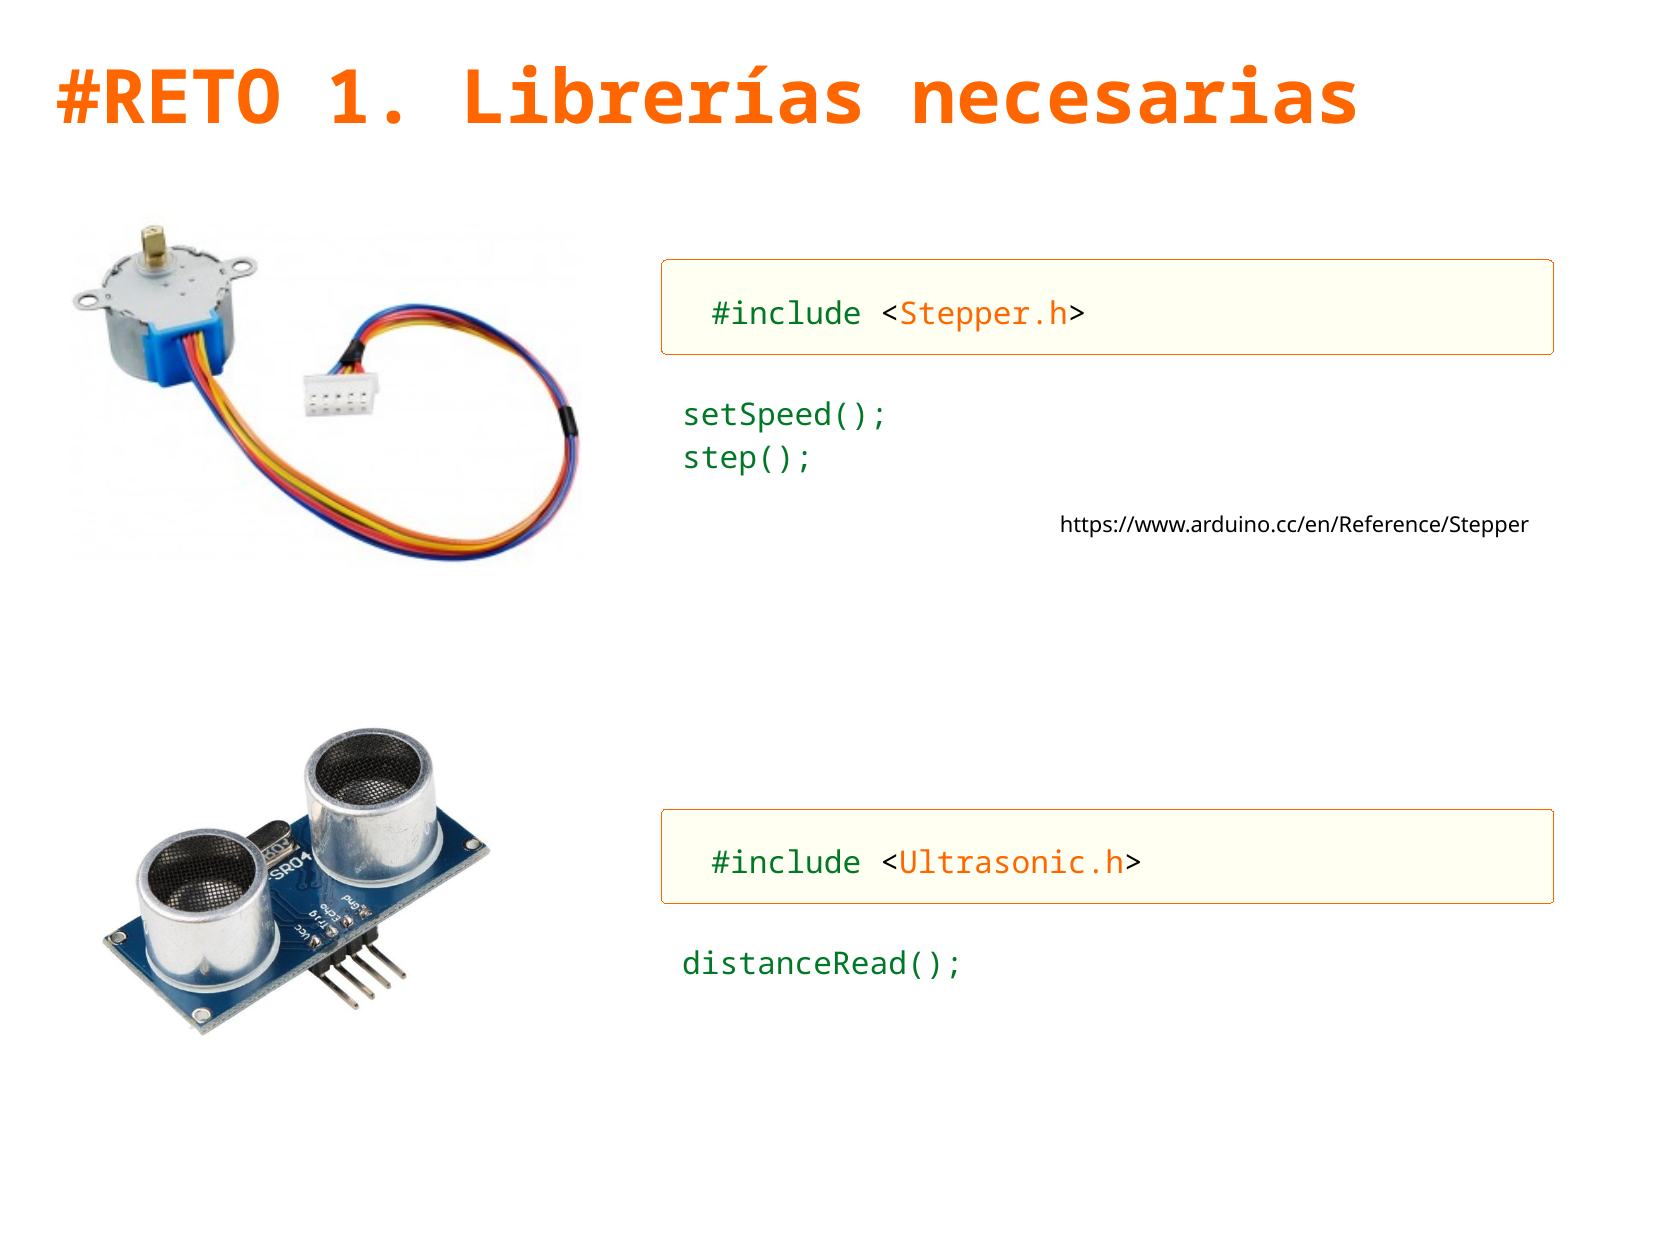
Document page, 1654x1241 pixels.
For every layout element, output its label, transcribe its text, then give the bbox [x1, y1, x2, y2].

text_box #include <Ultrasonic.h> [696, 832, 1565, 892]
text_box #RETO 1. Librerías necesarias [41, 35, 1642, 199]
picture [94, 720, 497, 1041]
text_box setSpeed(); step(); [667, 384, 1536, 473]
text_box distanceRead(); [667, 933, 1536, 993]
picture [70, 212, 582, 579]
text_box #include <Stepper.h> [696, 283, 1565, 343]
text_box https://www.arduino.cc/en/Reference/Stepper [1045, 501, 1613, 542]
text_box [661, 259, 1554, 355]
text_box [661, 809, 1554, 904]
